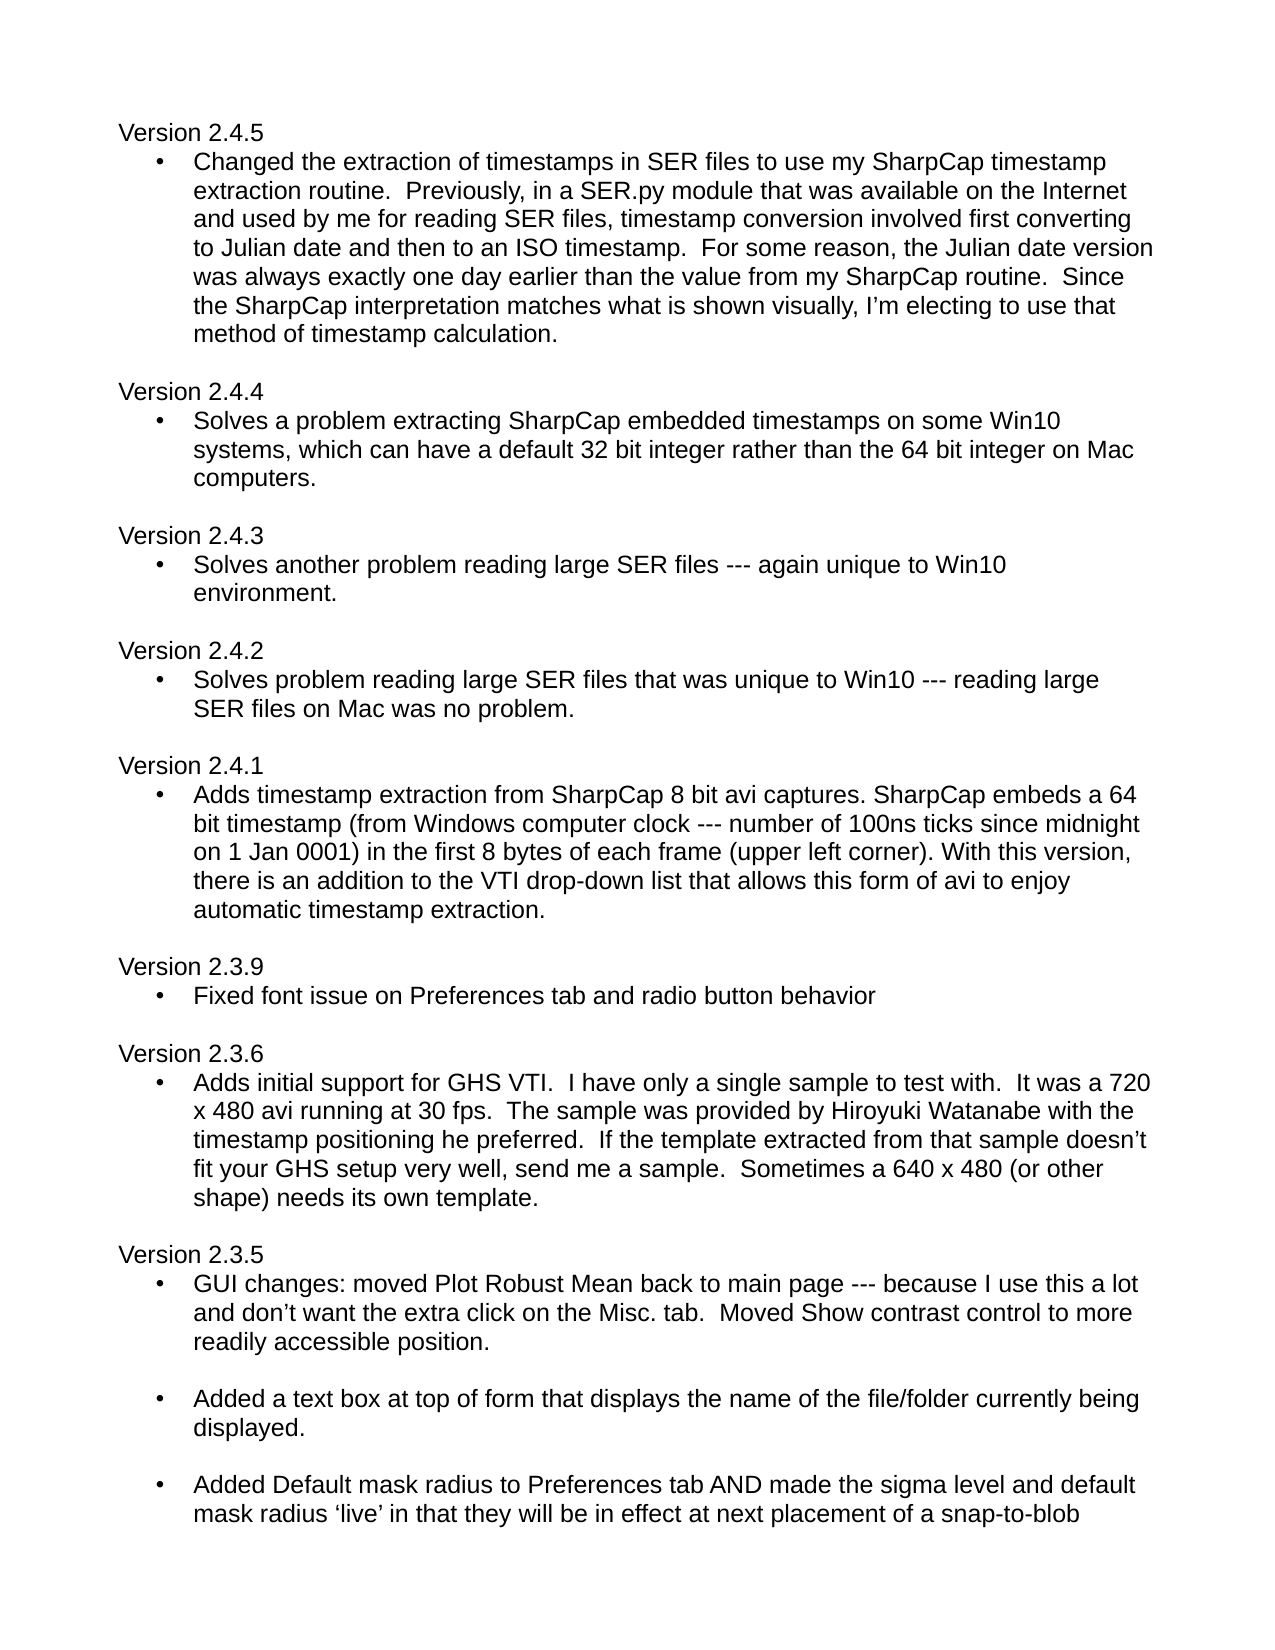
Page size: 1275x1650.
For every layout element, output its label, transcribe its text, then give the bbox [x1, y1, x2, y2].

list GUI changes: moved Plot Robust Mean back to main page --- because I use this a lot and don’t want the extra click on the Misc. tab. Moved Show contrast control to more readily accessible position. [156, 1269, 1157, 1384]
list Solves a problem extracting SharpCap embedded timestamps on some Win10 systems, which can have a default 32 bit integer rather than the 64 bit integer on Mac computers. [156, 406, 1157, 521]
text Version 2.4.5 [118, 118, 1157, 147]
list Added Default mask radius to Preferences tab AND made the sigma level and default mask radius ‘live’ in that they will be in effect at next placement of a snap-to-blob [156, 1470, 1157, 1528]
list Adds timestamp extraction from SharpCap 8 bit avi captures. SharpCap embeds a 64 bit timestamp (from Windows computer clock --- number of 100ns ticks since midnight on 1 Jan 0001) in the first 8 bytes of each frame (upper left corner). With this version, there is an addition to the VTI drop-down list that allows this form of avi to enjoy automatic timestamp extraction. [156, 780, 1157, 952]
text Version 2.4.1 [118, 751, 1157, 780]
text Version 2.4.4 [118, 377, 1157, 406]
list Adds initial support for GHS VTI. I have only a single sample to test with. It was a 720 x 480 avi running at 30 fps. The sample was provided by Hiroyuki Watanabe with the timestamp positioning he preferred. If the template extracted from that sample doesn’t fit your GHS setup very well, send me a sample. Sometimes a 640 x 480 (or other shape) needs its own template. [156, 1067, 1157, 1240]
list Solves another problem reading large SER files --- again unique to Win10 environment. [156, 549, 1157, 636]
text Version 2.3.9 [118, 952, 1157, 981]
list Fixed font issue on Preferences tab and radio button behavior [156, 981, 1157, 1039]
text Version 2.4.2 [118, 636, 1157, 665]
list Solves problem reading large SER files that was unique to Win10 --- reading large SER files on Mac was no problem. [156, 665, 1157, 751]
list Added a text box at top of form that displays the name of the file/folder currently being displayed. [156, 1384, 1157, 1470]
text Version 2.4.3 [118, 521, 1157, 549]
list Changed the extraction of timestamps in SER files to use my SharpCap timestamp extraction routine. Previously, in a SER.py module that was available on the Internet and used by me for reading SER files, timestamp conversion involved first converting to Julian date and then to an ISO timestamp. For some reason, the Julian date version was always exactly one day earlier than the value from my SharpCap routine. Since the SharpCap interpretation matches what is shown visually, I’m electing to use that method of timestamp calculation. [156, 147, 1157, 377]
text Version 2.3.6 [118, 1039, 1157, 1067]
text Version 2.3.5 [118, 1240, 1157, 1269]
